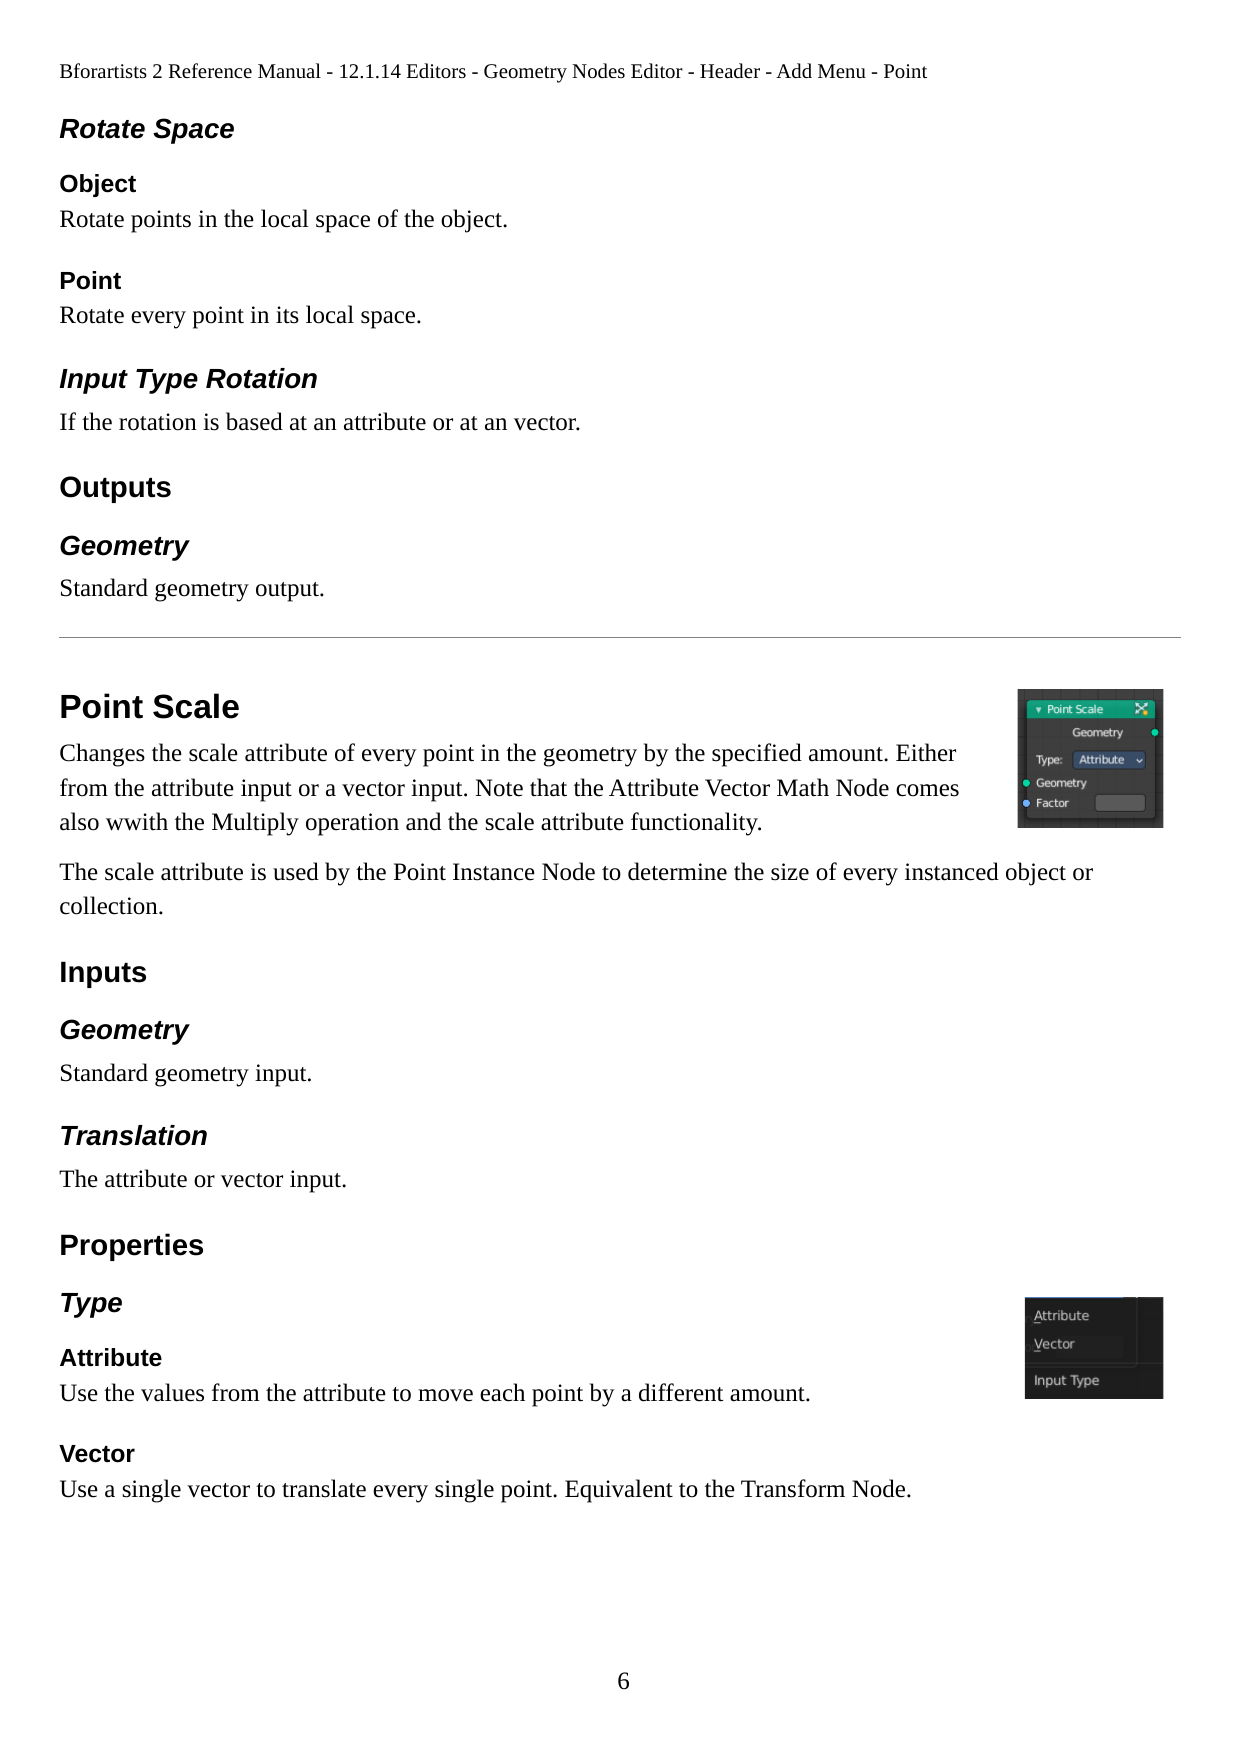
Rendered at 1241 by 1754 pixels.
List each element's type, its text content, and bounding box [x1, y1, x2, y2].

text Standard geometry output. [59, 573, 1181, 602]
subtitle Geometry [59, 529, 1181, 561]
text The scale attribute is used by the Point Instance Node to determine the size of every instanced object or collection. [59, 857, 1181, 920]
subtitle Point Scale [59, 687, 1181, 726]
text Use a single vector to translate every single point. Equivalent to the Transform Node. [59, 1474, 1181, 1503]
subtitle Type [59, 1286, 1181, 1318]
subtitle Outputs [59, 470, 1181, 504]
text Rotate every point in its local space. [59, 301, 1181, 329]
text Use the values from the attribute to move each point by a different amount. [59, 1378, 1181, 1407]
subtitle Attribute [59, 1343, 1024, 1372]
text If the rotation is based at an attribute or at an vector. [59, 407, 1181, 435]
subtitle Rotate Space [59, 113, 1181, 144]
subtitle Object [59, 169, 1181, 198]
picture [1024, 1297, 1164, 1399]
text Rotate points in the local space of the object. [59, 204, 1181, 233]
text The attribute or vector input. [59, 1164, 1181, 1192]
subtitle Geometry [59, 1013, 1181, 1045]
subtitle Properties [59, 1227, 1181, 1261]
subtitle Translation [59, 1119, 1181, 1151]
subtitle Vector [59, 1439, 1181, 1468]
text Standard geometry input. [59, 1058, 1181, 1087]
subtitle Point [59, 266, 1181, 294]
picture [1017, 689, 1164, 828]
subtitle [1164, 1343, 1181, 1372]
text Changes the scale attribute of every point in the geometry by the specified amount. Either from the attribute input or a vector input. Note that the Attribute Vector Math Node comes also wwith the Multiply operation and the scale attribute functionality. [59, 738, 1181, 836]
subtitle Inputs [59, 955, 1181, 988]
subtitle Input Type Rotation [59, 362, 1181, 394]
